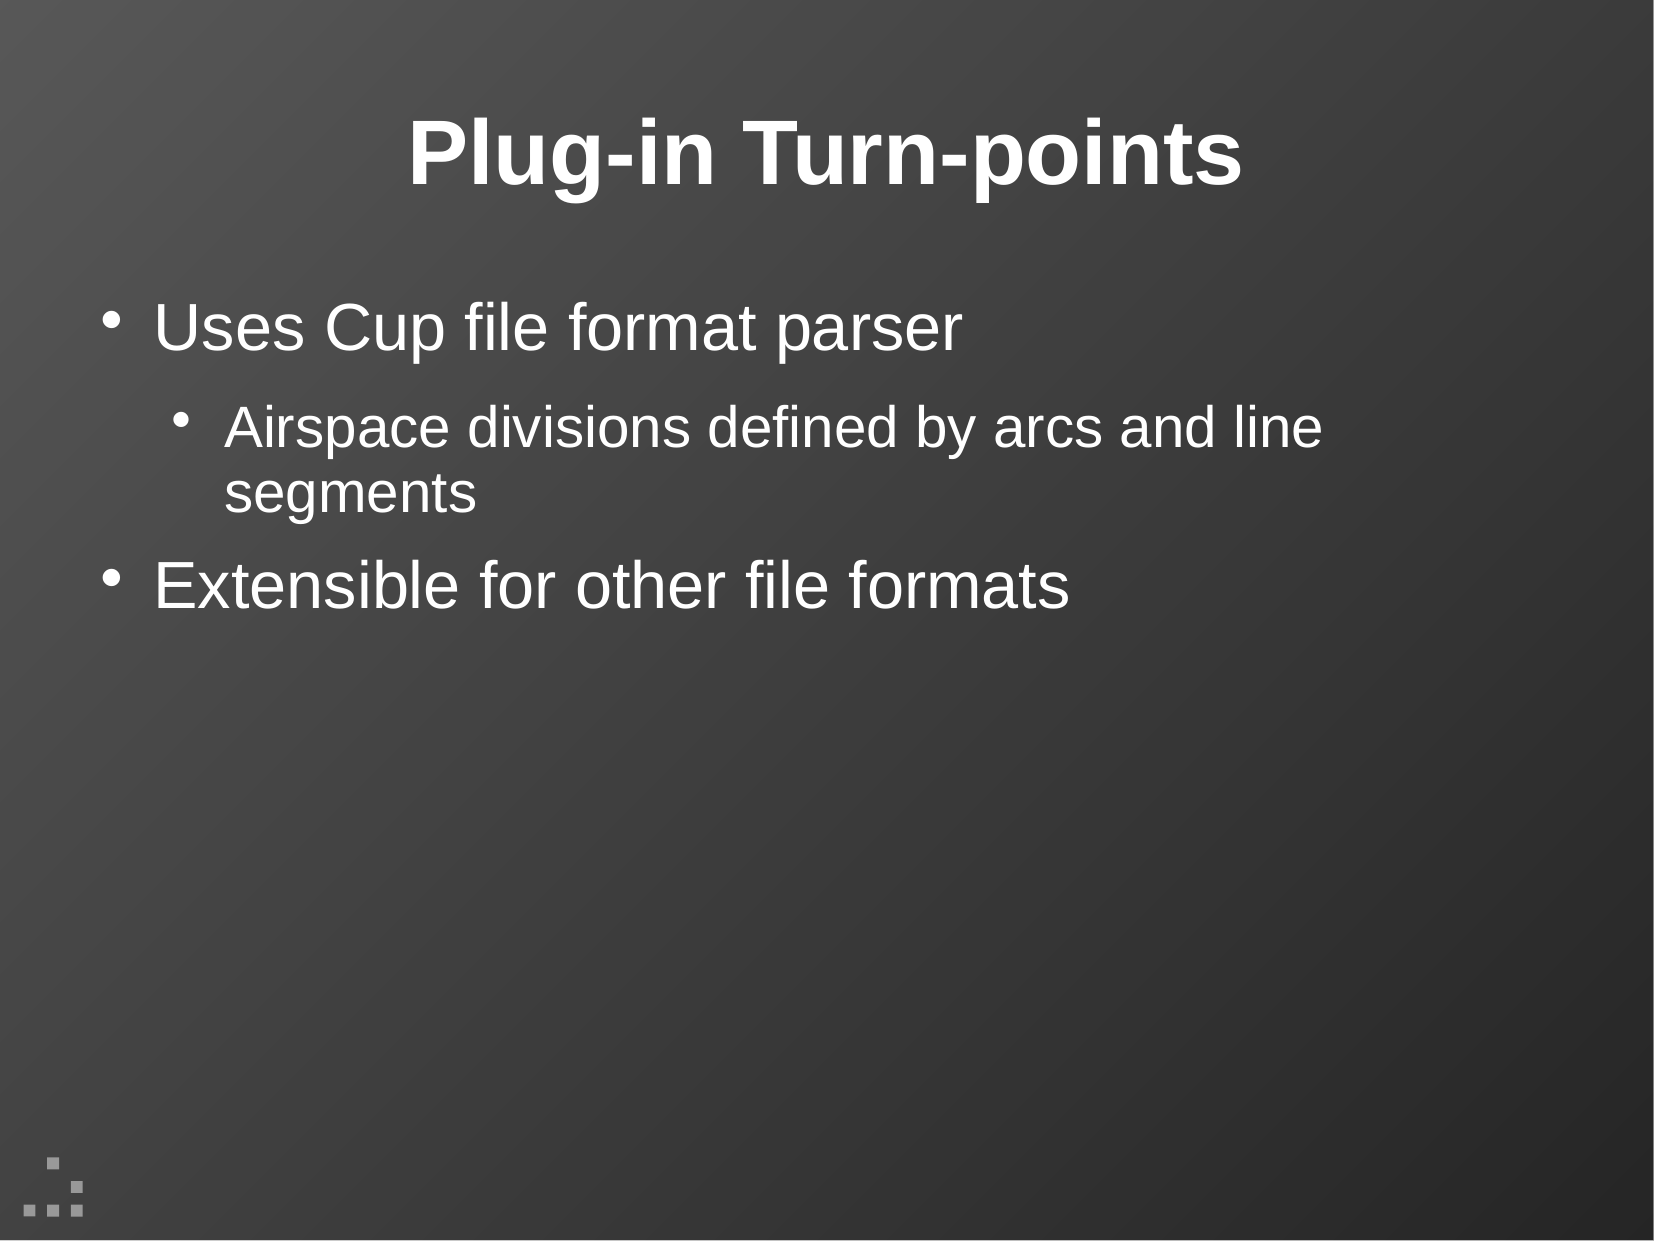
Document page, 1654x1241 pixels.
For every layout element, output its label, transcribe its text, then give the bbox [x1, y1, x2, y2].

list Uses Cup file format parser Airspace divisions defined by arcs and line segments Extensible for other file formats [82, 290, 1538, 1010]
title Plug-in Turn-points [82, 49, 1571, 257]
